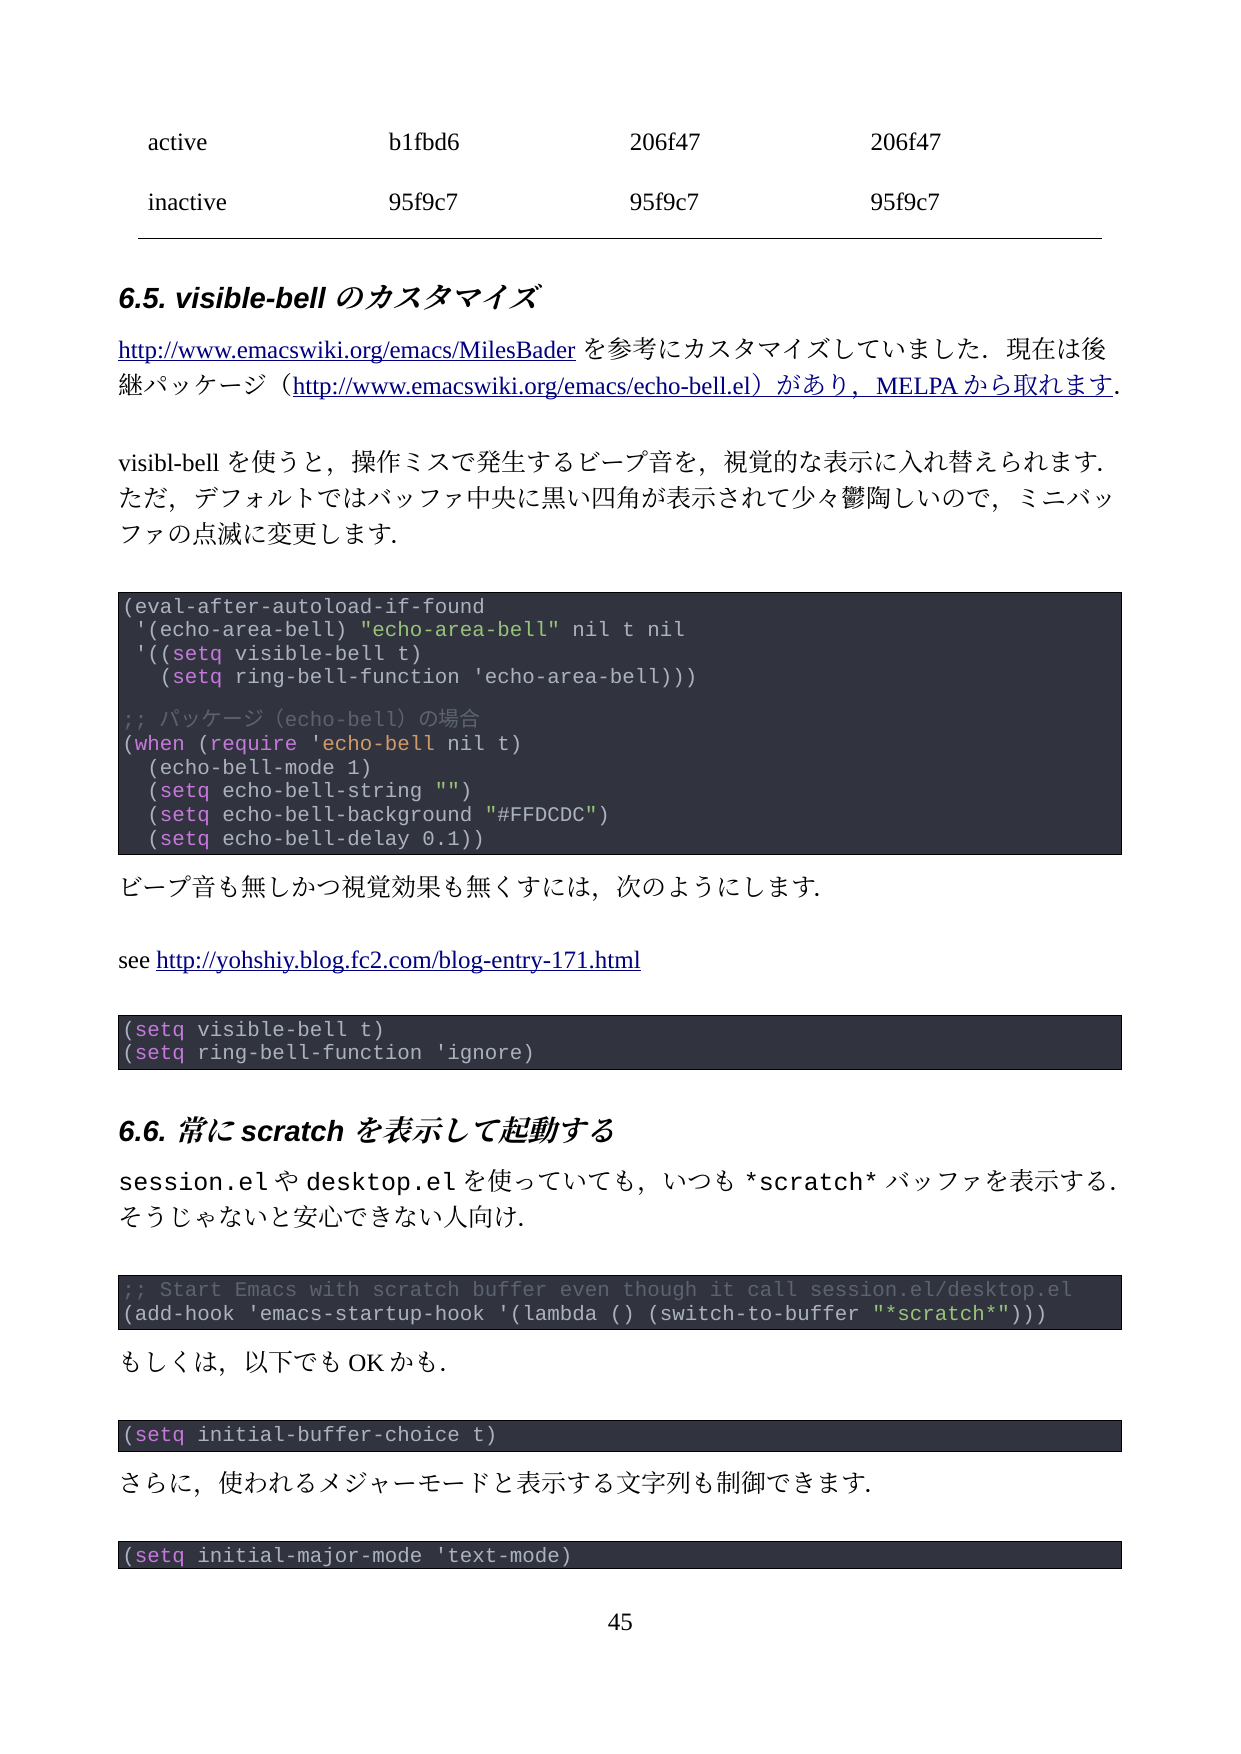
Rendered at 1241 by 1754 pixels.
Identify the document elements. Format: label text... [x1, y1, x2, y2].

text ;; パッケージ（echo-bell）の場合 [119, 699, 1121, 729]
text (echo-bell-mode 1) [119, 753, 1121, 776]
text http://www.emacswiki.org/emacs/MilesBader を参考にカスタマイズしていました．現在は後継パッケージ（http://www.emacswiki.org/emacs/echo-bell.el）があり，MELPAから取れます． [118, 329, 1122, 430]
table_cell 95f9c7 [379, 178, 620, 238]
text (add-hook 'emacs-startup-hook '(lambda () (switch-to-buffer "*scratch*"))) [119, 1299, 1121, 1329]
text (setq echo-bell-string "") [119, 776, 1121, 800]
table_cell 95f9c7 [620, 178, 861, 238]
text visibl-bell を使うと，操作ミスで発生するビープ音を，視覚的な表示に入れ替えられます．ただ，デフォルトではバッファ中央に黒い四角が表示されて少々鬱陶しいので，ミニバッファの点滅に変更します． [118, 443, 1122, 579]
table_cell b1fbd6 [379, 118, 620, 178]
text さらに，使われるメジャーモードと表示する文字列も制御できます． [118, 1464, 1122, 1529]
text (when (require 'echo-bell nil t) [119, 729, 1121, 753]
text '(echo-area-bell) "echo-area-bell" nil t nil [119, 615, 1121, 639]
text もしくは，以下でもOKかも． [118, 1343, 1122, 1407]
text session.el や desktop.el を使っていても，いつも *scratch* バッファを表示する．そうじゃないと安心できない人向け． [118, 1162, 1122, 1263]
text (setq initial-major-mode 'text-mode) [119, 1542, 1121, 1568]
table_cell 95f9c7 [861, 178, 1102, 238]
text ビープ音も無しかつ視覚効果も無くすには，次のようにします． [118, 868, 1122, 932]
subtitle visible-bell のカスタマイズ [118, 275, 1122, 317]
text see http://yohshiy.blog.fc2.com/blog-entry-171.html [118, 945, 1122, 1002]
table_cell 206f47 [861, 118, 1102, 178]
text (eval-after-autoload-if-found [119, 593, 1121, 615]
text '((setq visible-bell t) [119, 639, 1121, 663]
text (setq ring-bell-function 'echo-area-bell))) [119, 663, 1121, 690]
text (setq initial-buffer-choice t) [119, 1421, 1121, 1451]
text (setq echo-bell-delay 0.1)) [119, 824, 1121, 854]
text (setq ring-bell-function 'ignore) [119, 1038, 1121, 1069]
table_cell active [138, 118, 379, 178]
text (setq echo-bell-background "#FFDCDC") [119, 800, 1121, 824]
text (setq visible-bell t) [119, 1016, 1121, 1038]
table_cell inactive [138, 178, 379, 238]
subtitle 常に scratch を表示して起動する [118, 1107, 1122, 1149]
table_cell 206f47 [620, 118, 861, 178]
text ;; Start Emacs with scratch buffer even though it call session.el/desktop.el [119, 1276, 1121, 1299]
